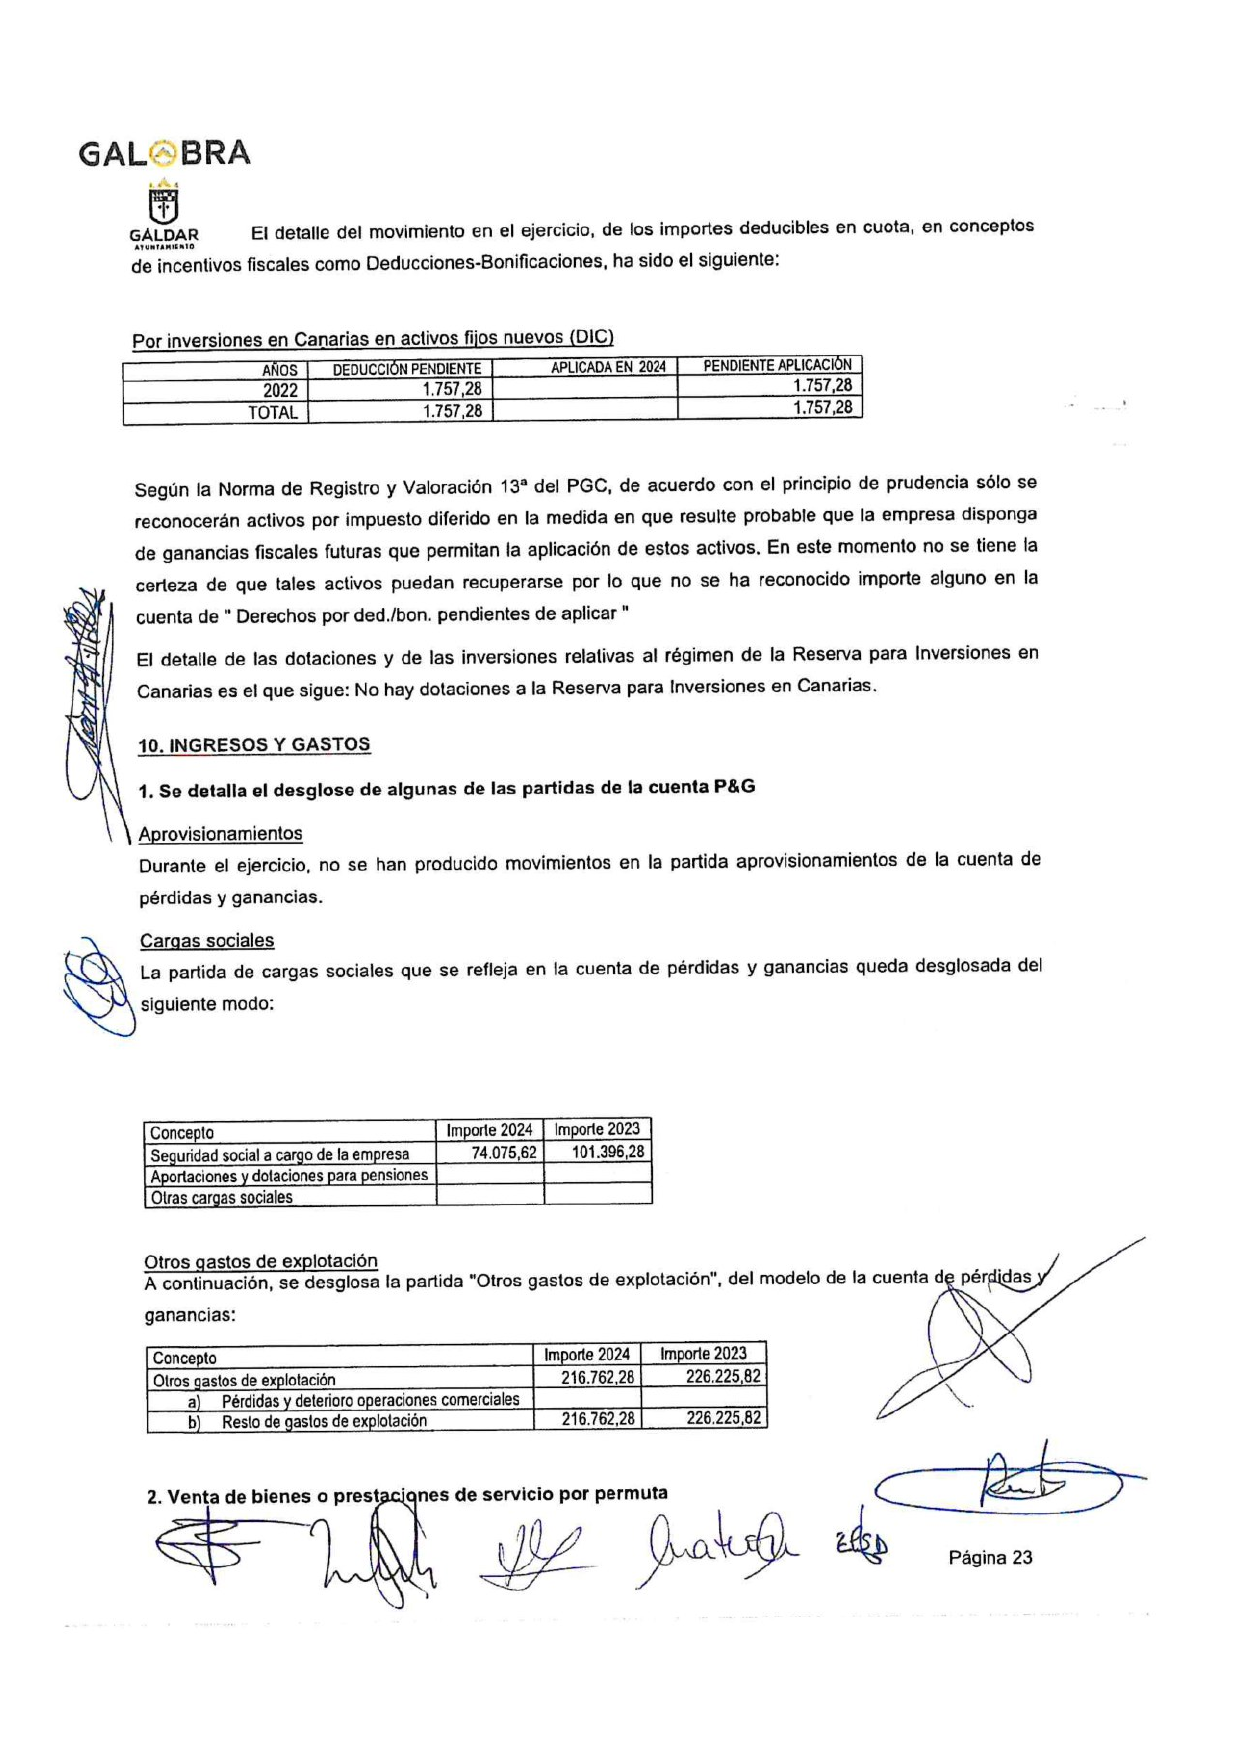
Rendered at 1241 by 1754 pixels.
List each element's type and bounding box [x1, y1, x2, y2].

picture [47, 47, 1193, 1668]
